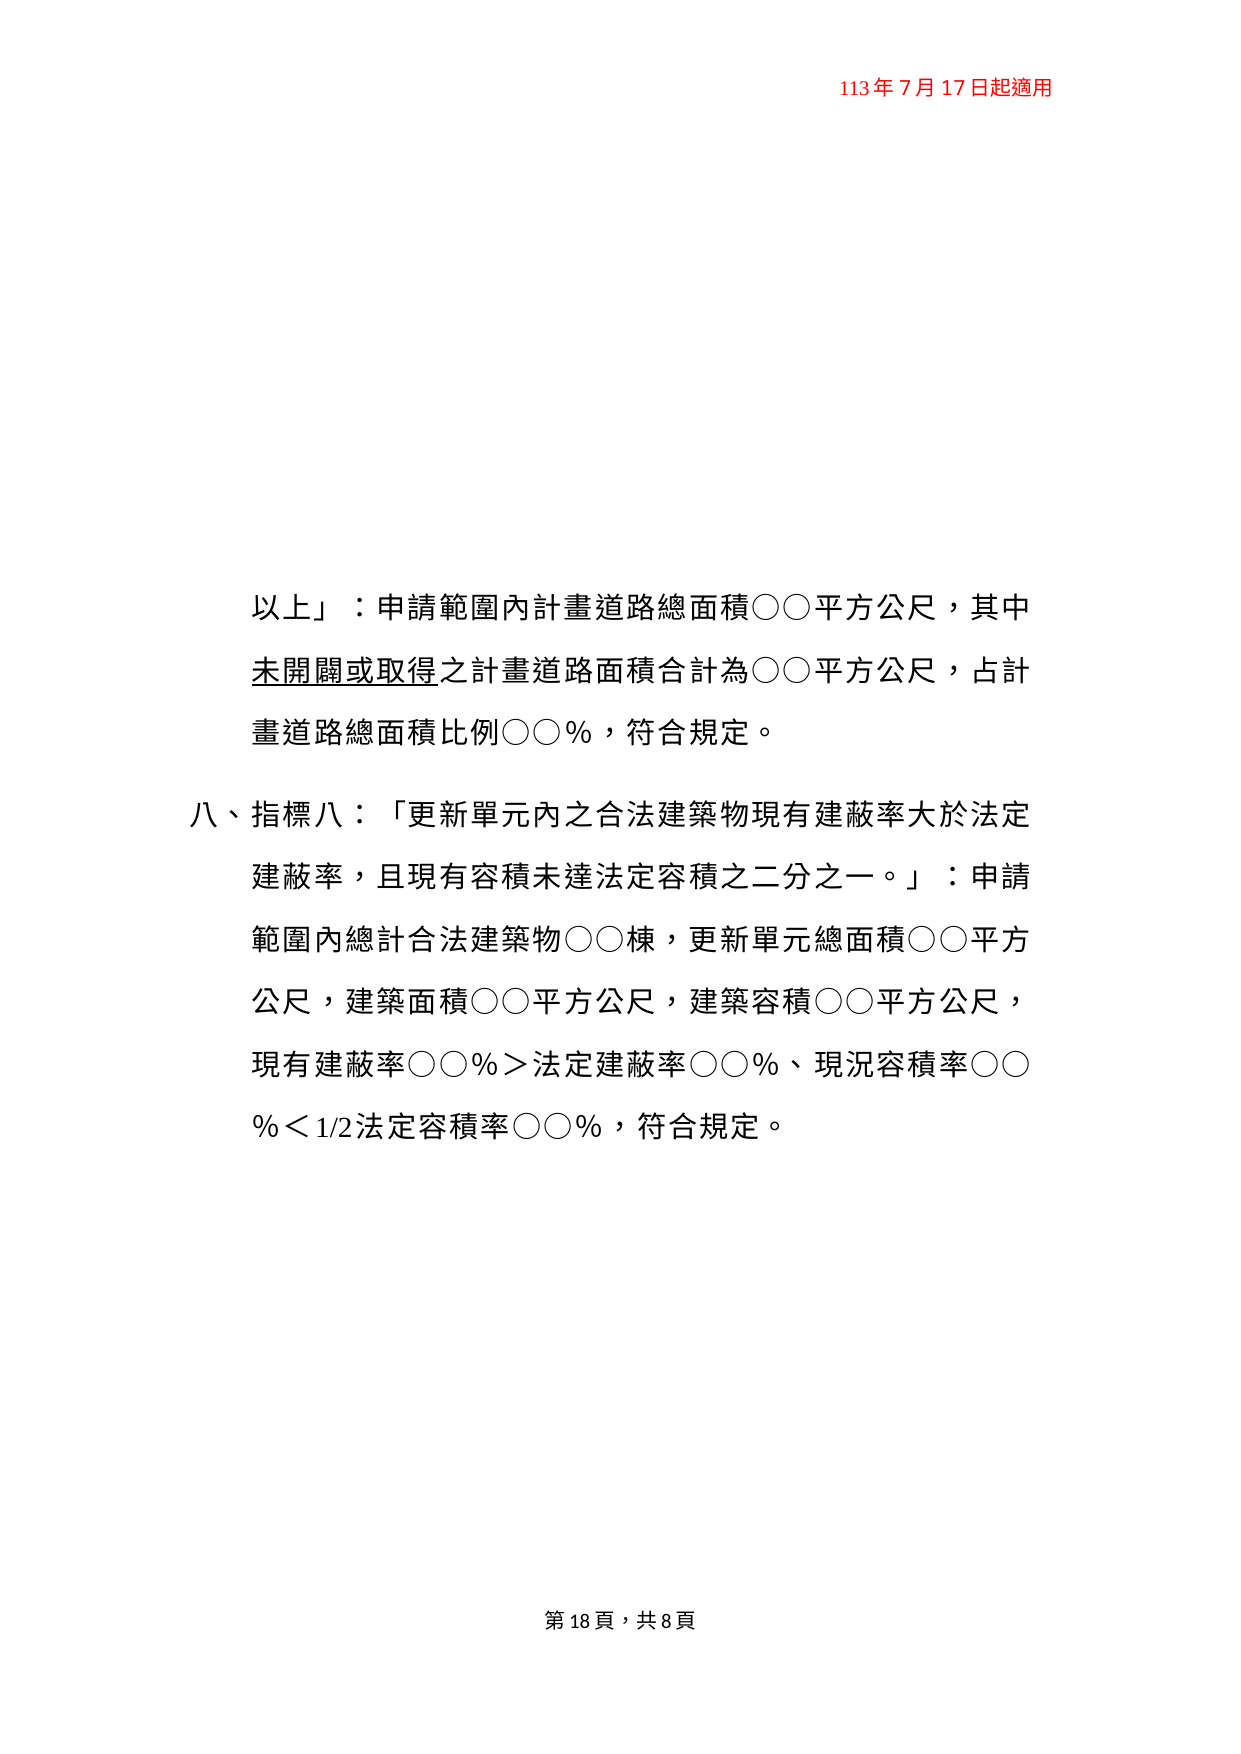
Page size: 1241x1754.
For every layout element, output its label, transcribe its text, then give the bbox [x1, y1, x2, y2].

text 以上」：申請範圍內計畫道路總面積○○平方公尺，其中未開闢或取得之計畫道路面積合計為○○平方公尺，占計畫道路總面積比例○○％，符合規定。 [188, 564, 1052, 752]
text 八、指標八：「更新單元內之合法建築物現有建蔽率大於法定建蔽率，且現有容積未達法定容積之二分之一。」：申請範圍內總計合法建築物○○棟，更新單元總面積○○平方公尺，建築面積○○平方公尺，建築容積○○平方公尺，現有建蔽率○○％＞法定建蔽率○○％、現況容積率○○％＜1/2法定容積率○○％，符合規定。 [188, 771, 1052, 1146]
